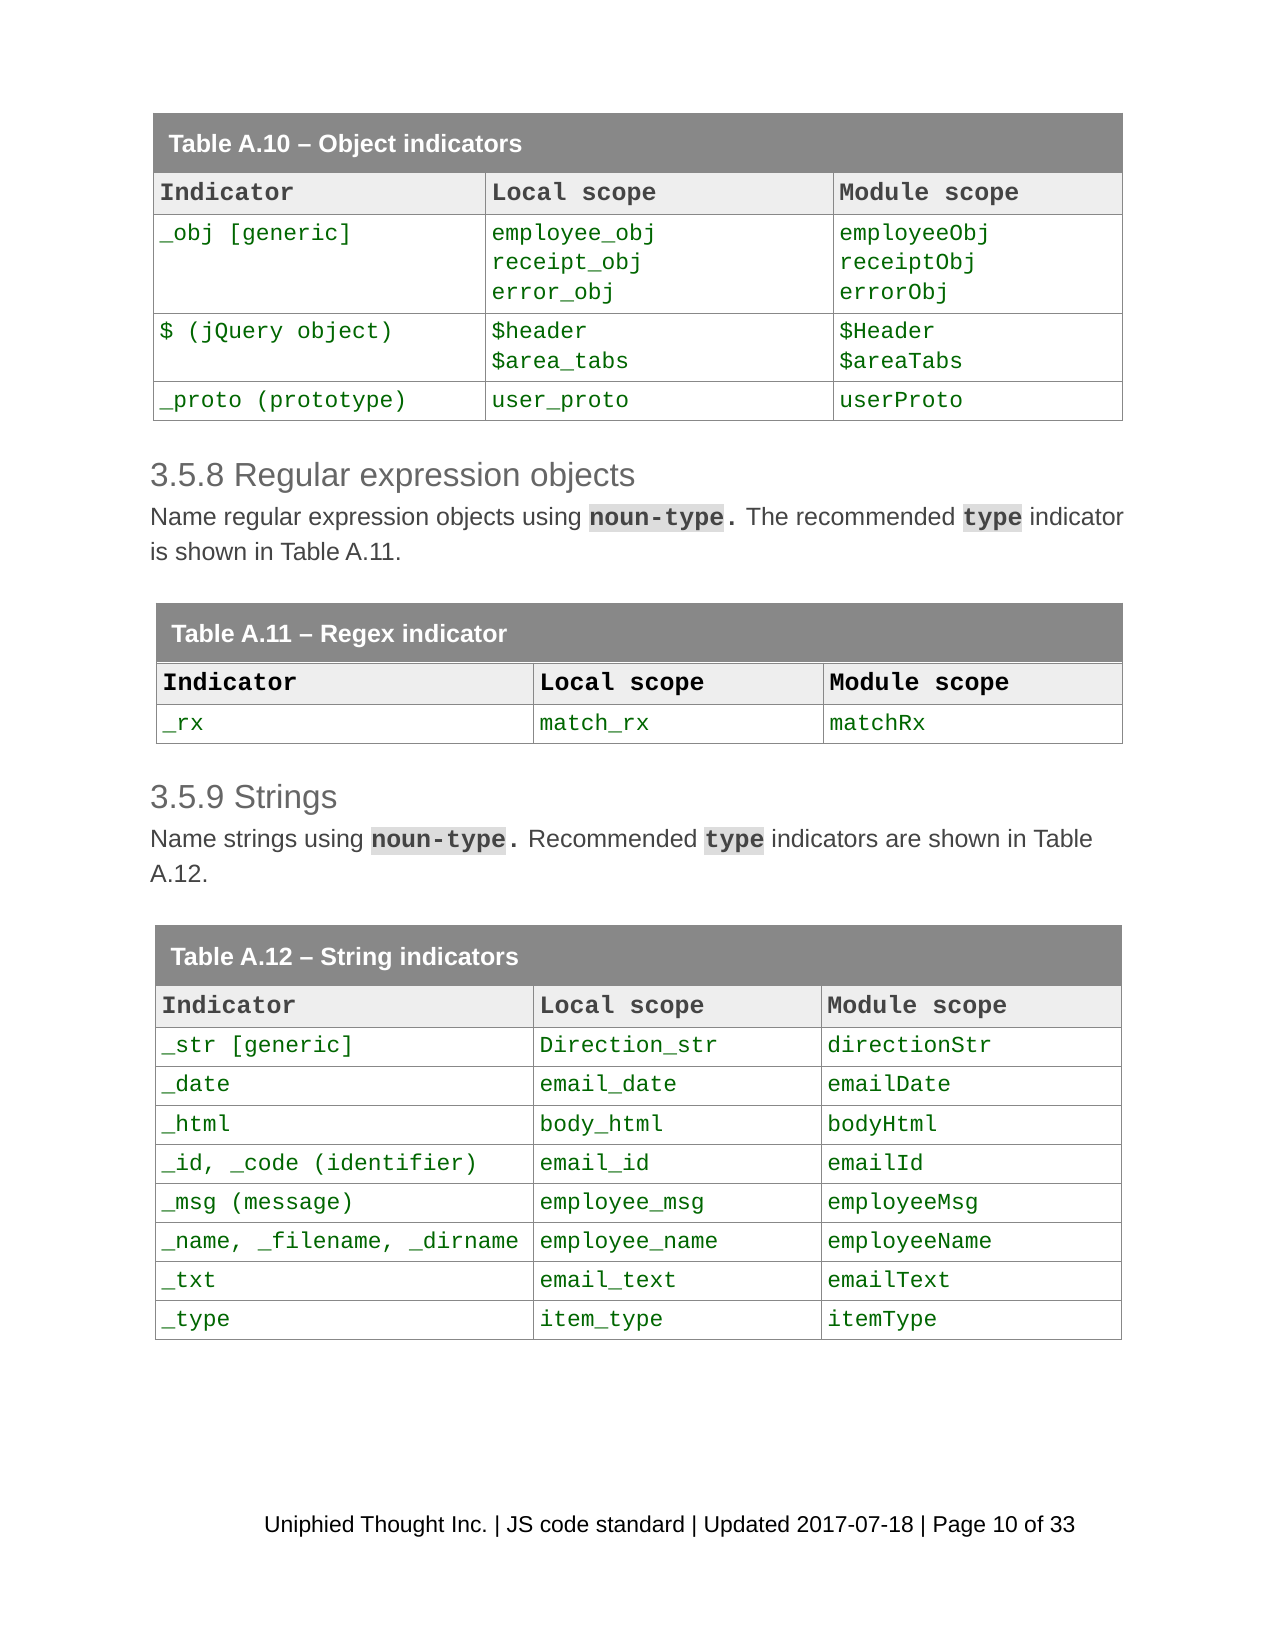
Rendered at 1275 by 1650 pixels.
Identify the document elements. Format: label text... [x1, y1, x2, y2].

table_header Table A.11 – Regex indicator [157, 604, 1122, 662]
table_cell Local scope [534, 986, 821, 1027]
table_cell employeeName [822, 1223, 1121, 1261]
table_cell _html [156, 1106, 533, 1144]
table_cell _msg (message) [156, 1184, 533, 1222]
table_cell $header $area_tabs [486, 314, 833, 381]
table_cell employee_msg [534, 1184, 821, 1222]
table_cell _obj [generic] [154, 215, 485, 312]
table_header Table A.12 – String indicators [156, 926, 1121, 985]
table_cell employee_obj receipt_obj error_obj [486, 215, 833, 312]
table_cell emailDate [822, 1067, 1121, 1105]
table_cell email_text [534, 1262, 821, 1300]
table_cell _type [156, 1301, 533, 1339]
table_cell Module scope [824, 664, 1122, 704]
table_cell bodyHtml [822, 1106, 1121, 1144]
table_cell userProto [834, 382, 1122, 420]
table_cell emailId [822, 1145, 1121, 1183]
table_header Table A.10 – Object indicators [154, 114, 1122, 172]
table_cell employeeObj receiptObj errorObj [834, 215, 1122, 312]
table_cell item_type [534, 1301, 821, 1339]
table_cell Indicator [157, 664, 533, 704]
table_cell _date [156, 1067, 533, 1105]
table_cell Local scope [534, 664, 823, 704]
table_cell matchRx [824, 705, 1122, 743]
table_cell email_id [534, 1145, 821, 1183]
table_cell user_proto [486, 382, 833, 420]
text Name regular expression objects using noun-type. The recommended type indicator is shown in Table A.11. [150, 501, 1125, 565]
table_cell itemType [822, 1301, 1121, 1339]
table_cell $ (jQuery object) [154, 314, 485, 381]
table_cell employeeMsg [822, 1184, 1121, 1222]
table_cell email_date [534, 1067, 821, 1105]
table_cell emailText [822, 1262, 1121, 1300]
table_cell directionStr [822, 1028, 1121, 1066]
table_cell _id, _code (identifier) [156, 1145, 533, 1183]
table_cell _txt [156, 1262, 533, 1300]
table_cell _name, _filename, _dirname [156, 1223, 533, 1261]
table_cell Direction_str [534, 1028, 821, 1066]
table_cell $Header $areaTabs [834, 314, 1122, 381]
table_cell Local scope [486, 173, 833, 214]
table_cell _rx [157, 705, 533, 743]
subtitle Regular expression objects [150, 455, 1125, 493]
table_cell Module scope [822, 986, 1121, 1027]
subtitle Strings [150, 777, 1125, 816]
table_cell body_html [534, 1106, 821, 1144]
table_cell Indicator [154, 173, 485, 214]
table_cell employee_name [534, 1223, 821, 1261]
table_cell match_rx [534, 705, 823, 743]
text Name strings using noun-type. Recommended type indicators are shown in Table A.12. [150, 824, 1125, 888]
table_cell Indicator [156, 986, 533, 1027]
table_cell Module scope [834, 173, 1122, 214]
table_cell _proto (prototype) [154, 382, 485, 420]
table_cell _str [generic] [156, 1028, 533, 1066]
